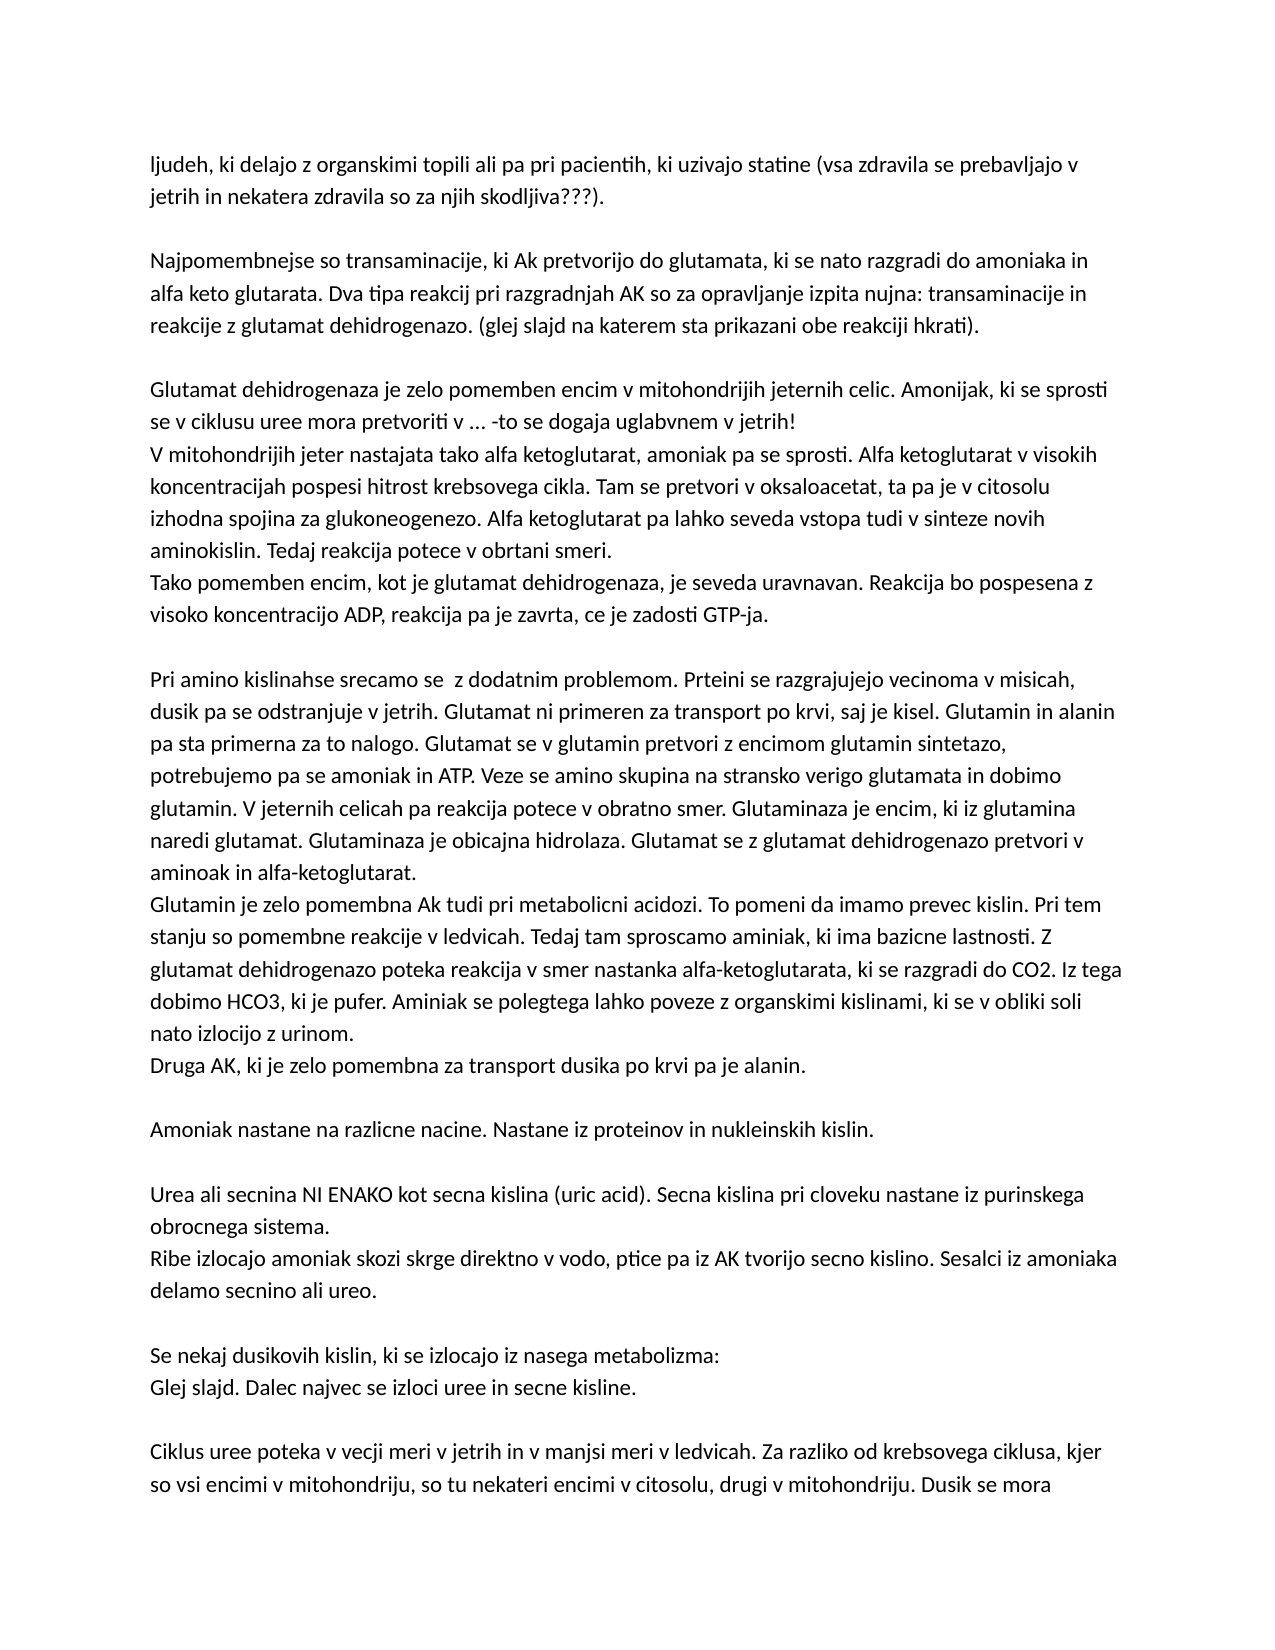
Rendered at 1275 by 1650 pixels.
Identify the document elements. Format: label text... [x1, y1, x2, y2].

text Ribe izlocajo amoniak skozi skrge direktno v vodo, ptice pa iz AK tvorijo secno kislino. Sesalci iz amoniaka delamo secnino ali ureo. [150, 1244, 1125, 1304]
text Najpomembnejse so transaminacije, ki Ak pretvorijo do glutamata, ki se nato razgradi do amoniaka in alfa keto glutarata. Dva tipa reakcij pri razgradnjah AK so za opravljanje izpita nujna: transaminacije in reakcije z glutamat dehidrogenazo. (glej slajd na katerem sta prikazani obe reakciji hkrati). [150, 247, 1125, 339]
text Druga AK, ki je zelo pomembna za transport dusika po krvi pa je alanin. [150, 1051, 1125, 1079]
text Urea ali secnina NI ENAKO kot secna kislina (uric acid). Secna kislina pri cloveku nastane iz purinskega obrocnega sistema. [150, 1180, 1125, 1240]
text Glutamin je zelo pomembna Ak tudi pri metabolicni acidozi. To pomeni da imamo prevec kislin. Pri tem stanju so pomembne reakcije v ledvicah. Tedaj tam sproscamo aminiak, ki ima bazicne lastnosti. Z glutamat dehidrogenazo poteka reakcija v smer nastanka alfa-ketoglutarata, ki se razgradi do CO2. Iz tega dobimo HCO3, ki je pufer. Aminiak se polegtega lahko poveze z organskimi kislinami, ki se v obliki soli nato izlocijo z urinom. [150, 890, 1125, 1047]
text Se nekaj dusikovih kislin, ki se izlocajo iz nasega metabolizma: [150, 1341, 1125, 1369]
text Ciklus uree poteka v vecji meri v jetrih in v manjsi meri v ledvicah. Za razliko od krebsovega ciklusa, kjer so vsi encimi v mitohondriju, so tu nekateri encimi v citosolu, drugi v mitohondriju. Dusik se mora [150, 1437, 1125, 1498]
text Pri amino kislinahse srecamo se z dodatnim problemom. Prteini se razgrajujejo vecinoma v misicah, dusik pa se odstranjuje v jetrih. Glutamat ni primeren za transport po krvi, saj je kisel. Glutamin in alanin pa sta primerna za to nalogo. Glutamat se v glutamin pretvori z encimom glutamin sintetazo, potrebujemo pa se amoniak in ATP. Veze se amino skupina na stransko verigo glutamata in dobimo glutamin. V jeternih celicah pa reakcija potece v obratno smer. Glutaminaza je encim, ki iz glutamina naredi glutamat. Glutaminaza je obicajna hidrolaza. Glutamat se z glutamat dehidrogenazo pretvori v aminoak in alfa-ketoglutarat. [150, 665, 1125, 886]
text Tako pomemben encim, kot je glutamat dehidrogenaza, je seveda uravnavan. Reakcija bo pospesena z visoko koncentracijo ADP, reakcija pa je zavrta, ce je zadosti GTP-ja. [150, 568, 1125, 629]
text V mitohondrijih jeter nastajata tako alfa ketoglutarat, amoniak pa se sprosti. Alfa ketoglutarat v visokih koncentracijah pospesi hitrost krebsovega cikla. Tam se pretvori v oksaloacetat, ta pa je v citosolu izhodna spojina za glukoneogenezo. Alfa ketoglutarat pa lahko seveda vstopa tudi v sinteze novih aminokislin. Tedaj reakcija potece v obrtani smeri. [150, 440, 1125, 564]
text Amoniak nastane na razlicne nacine. Nastane iz proteinov in nukleinskih kislin. [150, 1116, 1125, 1144]
text Glutamat dehidrogenaza je zelo pomemben encim v mitohondrijih jeternih celic. Amonijak, ki se sprosti se v ciklusu uree mora pretvoriti v ... -to se dogaja uglabvnem v jetrih! [150, 375, 1125, 436]
text ljudeh, ki delajo z organskimi topili ali pa pri pacientih, ki uzivajo statine (vsa zdravila se prebavljajo v jetrih in nekatera zdravila so za njih skodljiva???). [150, 150, 1125, 210]
text Glej slajd. Dalec najvec se izloci uree in secne kisline. [150, 1373, 1125, 1401]
